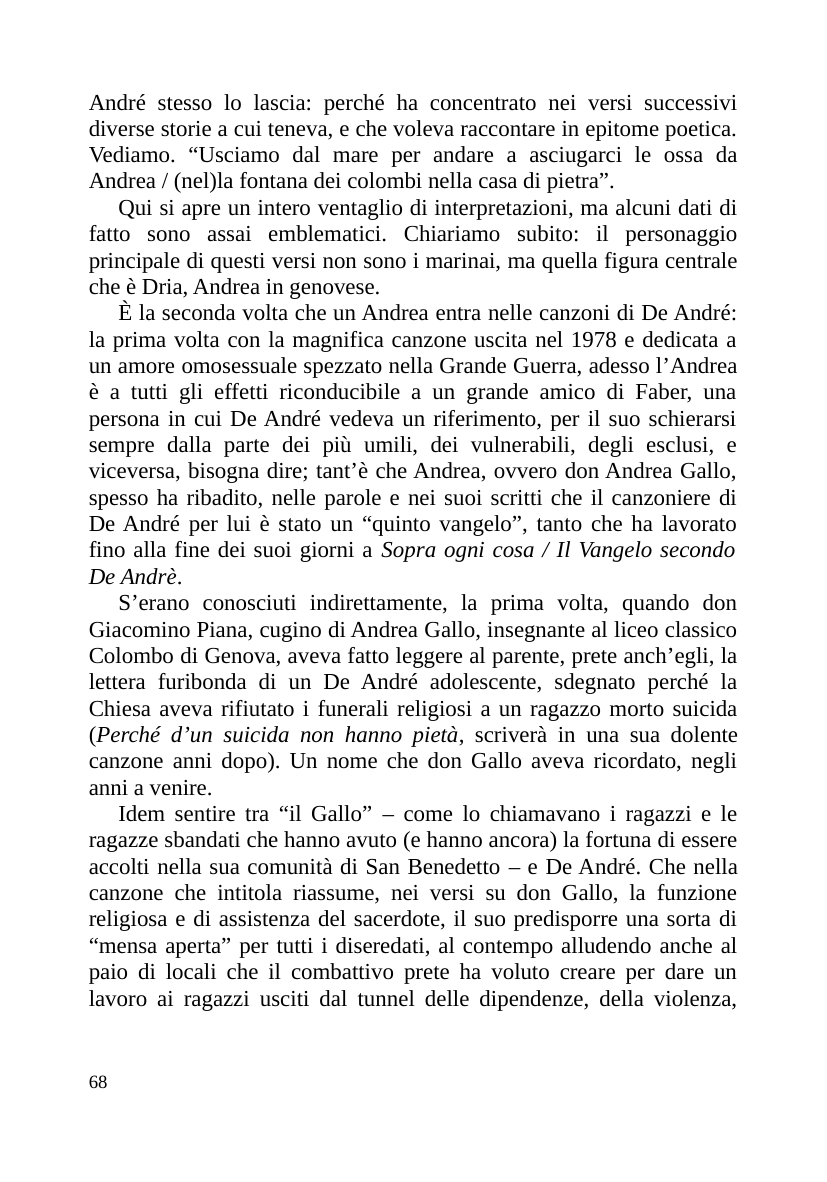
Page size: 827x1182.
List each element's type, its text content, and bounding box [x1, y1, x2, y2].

text Idem sentire tra “il Gallo” ‒ come lo chiamavano i ragazzi e le ragazze sbandati che hanno avuto (e hanno ancora) la fortuna di essere accolti nella sua comunità di San Benedetto ‒ e De André. Che nella canzone che intitola riassume, nei versi su don Gallo, la funzione religiosa e di assistenza del sacerdote, il suo predisporre una sorta di “mensa aperta” per tutti i diseredati, al contempo alludendo anche al paio di locali che il combattivo prete ha voluto creare per dare un lavoro ai ragazzi usciti dal tunnel delle dipendenze, della violenza, [88, 800, 738, 1011]
text Qui si apre un intero ventaglio di interpretazioni, ma alcuni dati di fatto sono assai emblematici. Chiariamo subito: il personaggio principale di questi versi non sono i marinai, ma quella figura centrale che è Dria, Andrea in genovese. [88, 194, 738, 299]
text S’erano conosciuti indirettamente, la prima volta, quando don Giacomino Piana, cugino di Andrea Gallo, insegnante al liceo classico Colombo di Genova, aveva fatto leggere al parente, prete anch’egli, la lettera furibonda di un De André adolescente, sdegnato perché la Chiesa aveva rifiutato i funerali religiosi a un ragazzo morto suicida (Perché d’un suicida non hanno pietà, scriverà in una sua dolente canzone anni dopo). Un nome che don Gallo aveva ricordato, negli anni a venire. [88, 589, 738, 800]
text È la seconda volta che un Andrea entra nelle canzoni di De André: la prima volta con la magnifica canzone uscita nel 1978 e dedicata a un amore omosessuale spezzato nella Grande Guerra, adesso l’Andrea è a tutti gli effetti riconducibile a un grande amico di Faber, una persona in cui De André vedeva un riferimento, per il suo schierarsi sempre dalla parte dei più umili, dei vulnerabili, degli esclusi, e viceversa, bisogna dire; tant’è che Andrea, ovvero don Andrea Gallo, spesso ha ribadito, nelle parole e nei suoi scritti che il canzoniere di De André per lui è stato un “quinto vangelo”, tanto che ha lavorato fino alla fine dei suoi giorni a Sopra ogni cosa / Il Vangelo secondo De Andrè. [88, 299, 738, 589]
text André stesso lo lascia: perché ha concentrato nei versi successivi diverse storie a cui teneva, e che voleva raccontare in epitome poetica. Vediamo. “Usciamo dal mare per andare a asciugarci le ossa da Andrea / (nel)la fontana dei colombi nella casa di pietra”. [88, 88, 738, 194]
